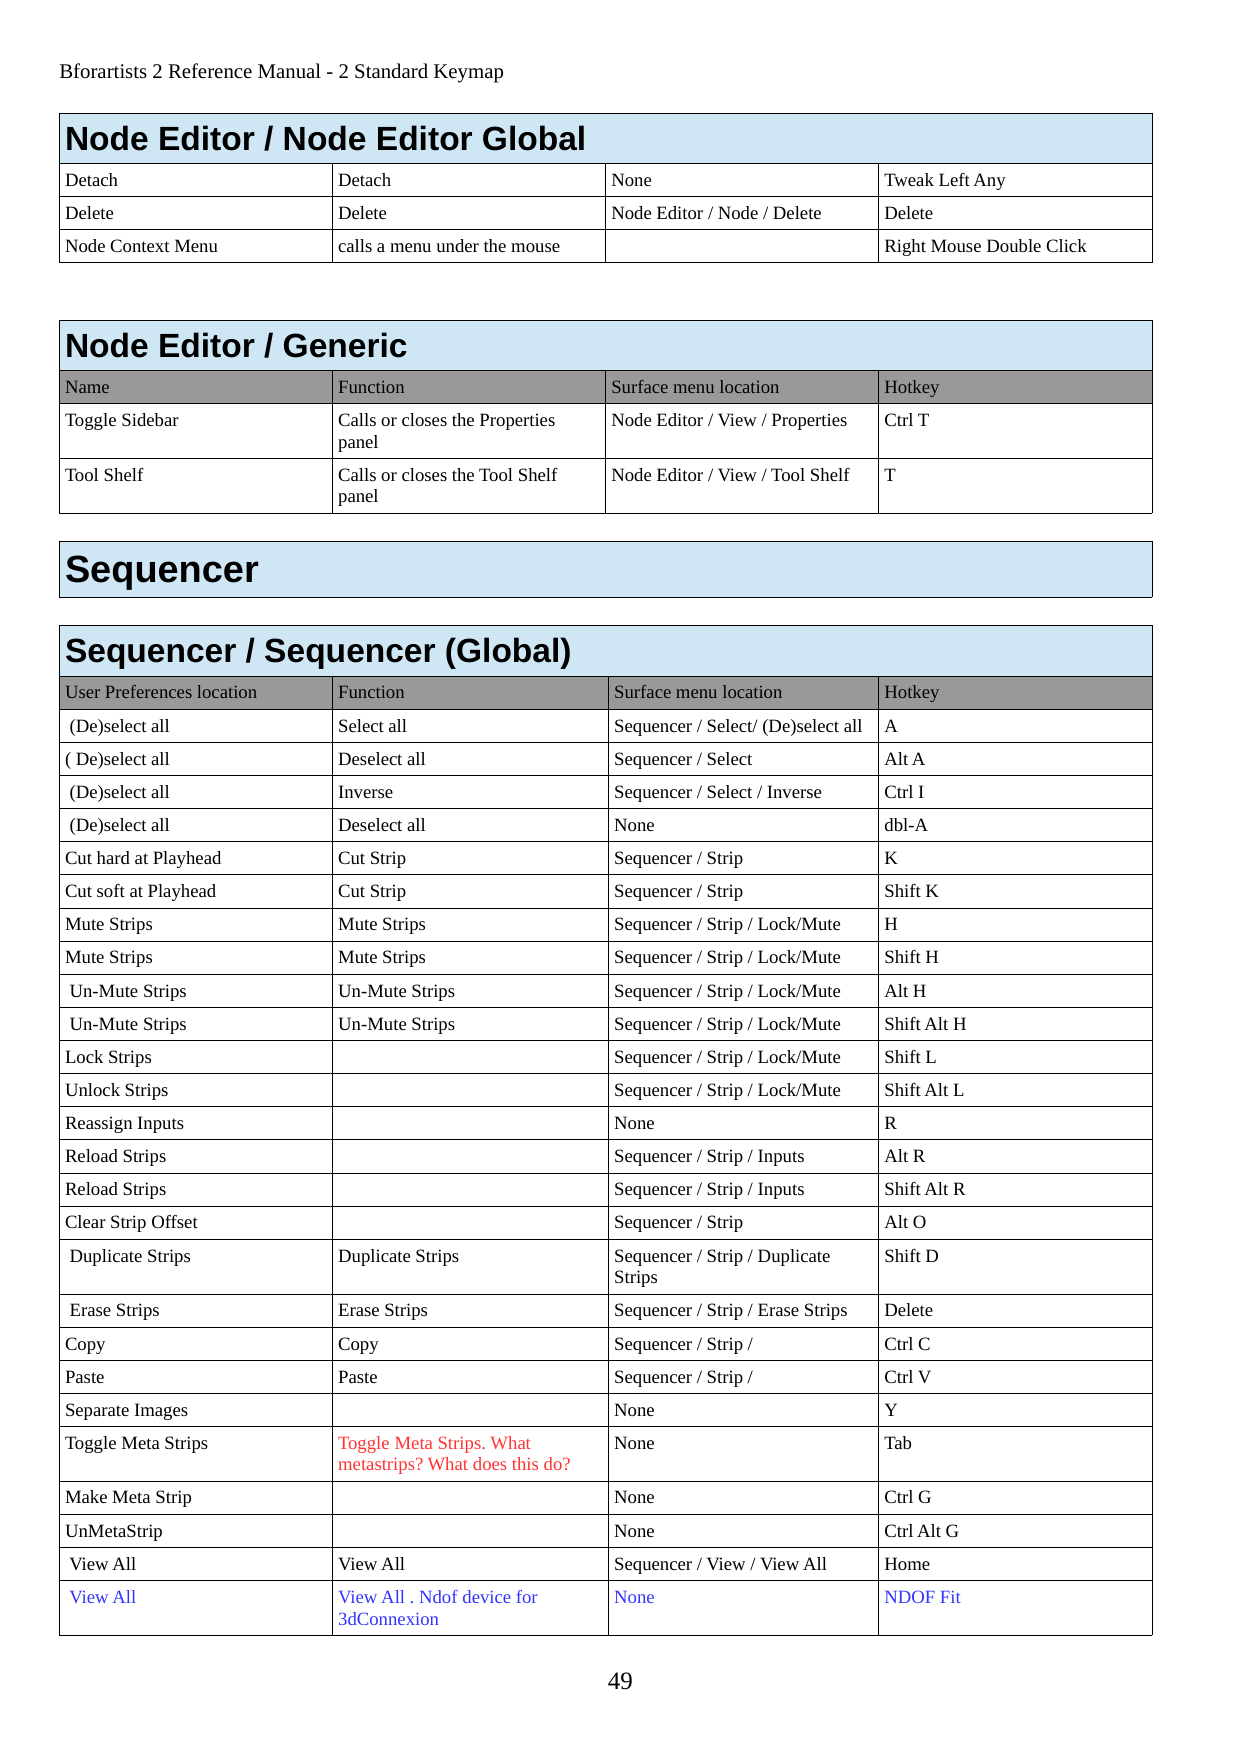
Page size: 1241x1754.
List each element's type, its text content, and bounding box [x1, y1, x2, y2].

table_cell [333, 1394, 608, 1426]
table_cell [333, 1482, 608, 1514]
table_cell [333, 1107, 608, 1139]
table_cell Alt R [879, 1140, 1152, 1172]
table_cell Ctrl C [879, 1328, 1152, 1360]
table_cell Shift Alt R [879, 1174, 1152, 1206]
table_cell Alt A [879, 743, 1152, 775]
table_cell Delete [60, 197, 332, 229]
table_cell Surface menu location [606, 371, 878, 403]
table_cell Mute Strips [333, 942, 608, 974]
table_cell Shift Alt H [879, 1008, 1152, 1040]
table_cell [333, 1074, 608, 1106]
table_cell NDOF Fit [879, 1581, 1152, 1635]
table_cell Sequencer / Strip / Erase Strips [609, 1295, 878, 1327]
table_cell Un-Mute Strips [333, 1008, 608, 1040]
table_cell Shift H [879, 942, 1152, 974]
table_cell R [879, 1107, 1152, 1139]
table_cell Node Context Menu [60, 230, 332, 262]
table_cell T [879, 459, 1152, 512]
table_header Node Editor / Generic [60, 321, 1152, 370]
table_cell None [609, 1427, 878, 1481]
table_header Sequencer / Sequencer (Global) [60, 626, 1152, 676]
table_cell Detach [333, 164, 605, 196]
table_cell Delete [879, 197, 1152, 229]
table_header Sequencer [60, 542, 1152, 597]
table_cell Sequencer / Strip [609, 842, 878, 874]
table_cell UnMetaStrip [60, 1515, 332, 1547]
table_cell Alt O [879, 1207, 1152, 1239]
table_cell Duplicate Strips [333, 1240, 608, 1293]
table_cell Copy [60, 1328, 332, 1360]
table_cell None [606, 164, 878, 196]
table_cell Deselect all [333, 809, 608, 841]
table_cell Sequencer / Strip / Lock/Mute [609, 1008, 878, 1040]
table_cell Duplicate Strips [60, 1240, 332, 1293]
table_cell Node Editor / View / Properties [606, 404, 878, 458]
table_cell Deselect all [333, 743, 608, 775]
table_cell None [609, 809, 878, 841]
table_cell Ctrl G [879, 1482, 1152, 1514]
table_cell calls a menu under the mouse [333, 230, 605, 262]
table_cell [333, 1207, 608, 1239]
table_cell Lock Strips [60, 1041, 332, 1073]
table_cell Function [333, 677, 608, 709]
table_cell Sequencer / Strip / Lock/Mute [609, 942, 878, 974]
table_cell None [609, 1581, 878, 1635]
table_cell A [879, 710, 1152, 742]
table_cell Cut soft at Playhead [60, 875, 332, 907]
table_cell Un-Mute Strips [60, 1008, 332, 1040]
table_cell Mute Strips [60, 942, 332, 974]
table_cell Hotkey [879, 371, 1152, 403]
table_cell Mute Strips [333, 909, 608, 941]
table_cell Mute Strips [60, 909, 332, 941]
table_cell Ctrl Alt G [879, 1515, 1152, 1547]
table_cell [606, 230, 878, 262]
table_cell Toggle Meta Strips. What metastrips? What does this do? [333, 1427, 608, 1481]
table_cell Inverse [333, 776, 608, 808]
table_cell Calls or closes the Tool Shelf panel [333, 459, 605, 512]
table_cell Sequencer / Select [609, 743, 878, 775]
table_cell Unlock Strips [60, 1074, 332, 1106]
table_cell Cut Strip [333, 875, 608, 907]
table_cell View All [60, 1581, 332, 1635]
table_cell Erase Strips [333, 1295, 608, 1327]
table_cell Node Editor / Node / Delete [606, 197, 878, 229]
table_cell [333, 1174, 608, 1206]
table_cell Clear Strip Offset [60, 1207, 332, 1239]
table_cell Sequencer / Select/ (De)select all [609, 710, 878, 742]
table_cell Detach [60, 164, 332, 196]
table_cell Ctrl V [879, 1361, 1152, 1393]
table_cell Cut Strip [333, 842, 608, 874]
table_cell User Preferences location [60, 677, 332, 709]
table_cell None [609, 1107, 878, 1139]
table_cell Home [879, 1548, 1152, 1580]
table_cell Copy [333, 1328, 608, 1360]
table_cell Reload Strips [60, 1174, 332, 1206]
table_cell Sequencer / Strip [609, 875, 878, 907]
table_cell dbl-A [879, 809, 1152, 841]
table_cell Tool Shelf [60, 459, 332, 512]
table_cell Shift Alt L [879, 1074, 1152, 1106]
table_cell Toggle Sidebar [60, 404, 332, 458]
table_header Node Editor / Node Editor Global [60, 114, 1152, 163]
table_cell Sequencer / Select / Inverse [609, 776, 878, 808]
table_cell Name [60, 371, 332, 403]
table_cell Ctrl T [879, 404, 1152, 458]
table_cell Delete [333, 197, 605, 229]
table_cell H [879, 909, 1152, 941]
table_cell Node Editor / View / Tool Shelf [606, 459, 878, 512]
table_cell Paste [333, 1361, 608, 1393]
table_cell Function [333, 371, 605, 403]
table_cell Tweak Left Any [879, 164, 1152, 196]
table_cell Sequencer / Strip / [609, 1328, 878, 1360]
table_cell View All [333, 1548, 608, 1580]
table_cell Sequencer / Strip / [609, 1361, 878, 1393]
table_cell Sequencer / Strip / Duplicate Strips [609, 1240, 878, 1293]
table_cell (De)select all [60, 710, 332, 742]
table_cell [333, 1041, 608, 1073]
table_cell [333, 1515, 608, 1547]
table_cell (De)select all [60, 809, 332, 841]
table_cell Shift L [879, 1041, 1152, 1073]
table_cell Shift K [879, 875, 1152, 907]
table_cell Ctrl I [879, 776, 1152, 808]
table_cell Sequencer / Strip [609, 1207, 878, 1239]
table_cell Reassign Inputs [60, 1107, 332, 1139]
table_cell Make Meta Strip [60, 1482, 332, 1514]
table_cell None [609, 1394, 878, 1426]
table_cell Sequencer / View / View All [609, 1548, 878, 1580]
table_cell Separate Images [60, 1394, 332, 1426]
table_cell Sequencer / Strip / Inputs [609, 1140, 878, 1172]
table_cell Shift D [879, 1240, 1152, 1293]
table_cell Sequencer / Strip / Lock/Mute [609, 1041, 878, 1073]
table_cell Sequencer / Strip / Lock/Mute [609, 909, 878, 941]
table_cell Paste [60, 1361, 332, 1393]
table_cell Sequencer / Strip / Inputs [609, 1174, 878, 1206]
table_cell None [609, 1482, 878, 1514]
table_cell None [609, 1515, 878, 1547]
table_cell Reload Strips [60, 1140, 332, 1172]
table_cell Delete [879, 1295, 1152, 1327]
table_cell Sequencer / Strip / Lock/Mute [609, 975, 878, 1007]
table_cell View All . Ndof device for 3dConnexion [333, 1581, 608, 1635]
table_cell Sequencer / Strip / Lock/Mute [609, 1074, 878, 1106]
table_cell Calls or closes the Properties panel [333, 404, 605, 458]
table_cell Select all [333, 710, 608, 742]
table_cell Un-Mute Strips [333, 975, 608, 1007]
table_cell (De)select all [60, 776, 332, 808]
table_cell ( De)select all [60, 743, 332, 775]
table_cell Erase Strips [60, 1295, 332, 1327]
table_cell View All [60, 1548, 332, 1580]
table_cell Alt H [879, 975, 1152, 1007]
table_cell Surface menu location [609, 677, 878, 709]
table_cell Toggle Meta Strips [60, 1427, 332, 1481]
table_cell Un-Mute Strips [60, 975, 332, 1007]
table_cell Hotkey [879, 677, 1152, 709]
table_cell Right Mouse Double Click [879, 230, 1152, 262]
table_cell [333, 1140, 608, 1172]
table_cell Cut hard at Playhead [60, 842, 332, 874]
table_cell Y [879, 1394, 1152, 1426]
table_cell Tab [879, 1427, 1152, 1481]
table_cell K [879, 842, 1152, 874]
